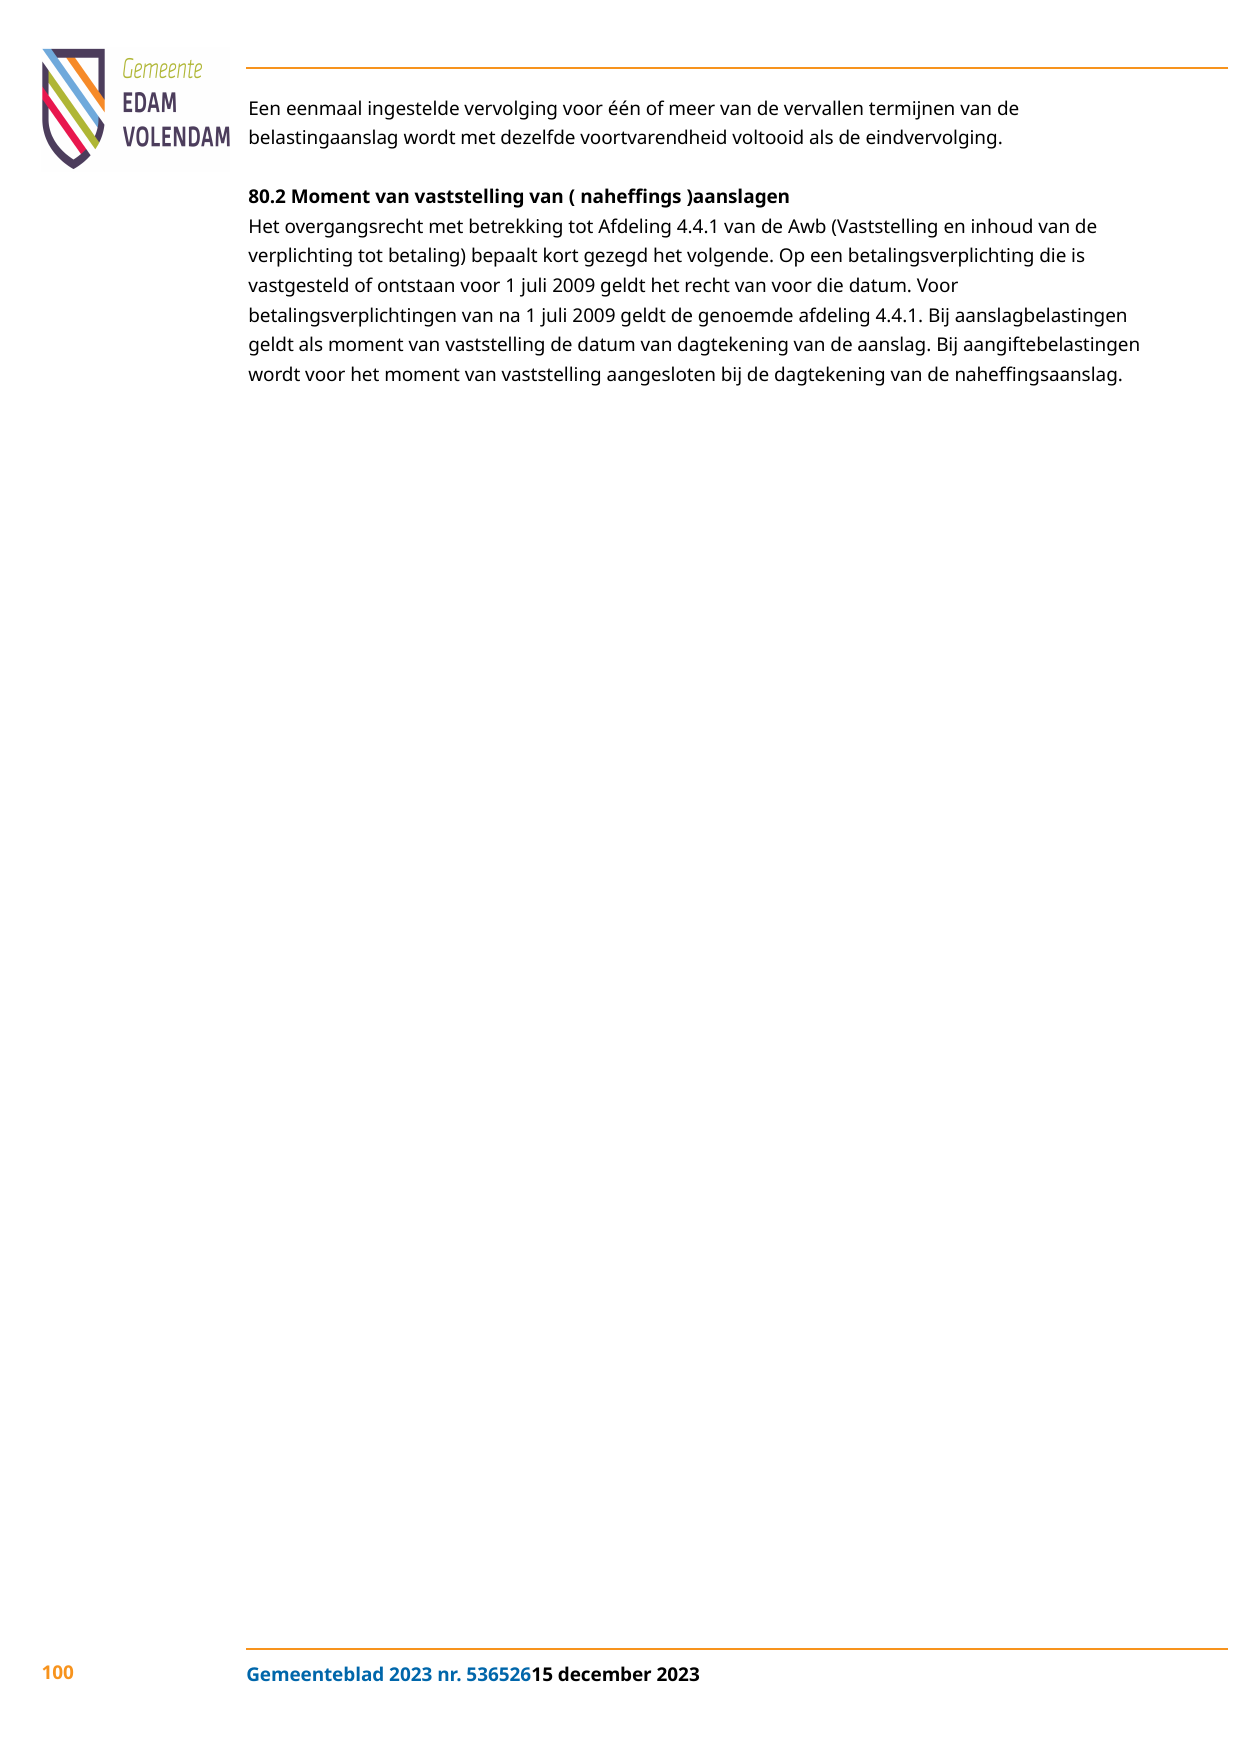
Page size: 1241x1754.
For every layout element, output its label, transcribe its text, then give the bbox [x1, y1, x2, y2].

text 80.2 Moment van vaststelling van ( naheffings )aanslagen [248, 183, 1152, 209]
text Het overgangsrecht met betrekking tot Afdeling 4.4.1 van de Awb (Vaststelling en inhoud van de verplichting tot betaling) bepaalt kort gezegd het volgende. Op een betalingsverplichting die is vastgesteld of ontstaan voor 1 juli 2009 geldt het recht van voor die datum. Voor betalingsverplichtingen van na 1 juli 2009 geldt de genoemde afdeling 4.4.1. Bij aanslagbelastingen geldt als moment van vaststelling de datum van dagtekening van de aanslag. Bij aangiftebelastingen wordt voor het moment van vaststelling aangesloten bij de dagtekening van de naheffingsaanslag. [248, 213, 1152, 387]
text Een eenmaal ingestelde vervolging voor één of meer van de vervallen termijnen van de belastingaanslag wordt met dezelfde voortvarendheid voltooid als de eindvervolging. [248, 95, 1152, 150]
picture [41, 47, 231, 172]
